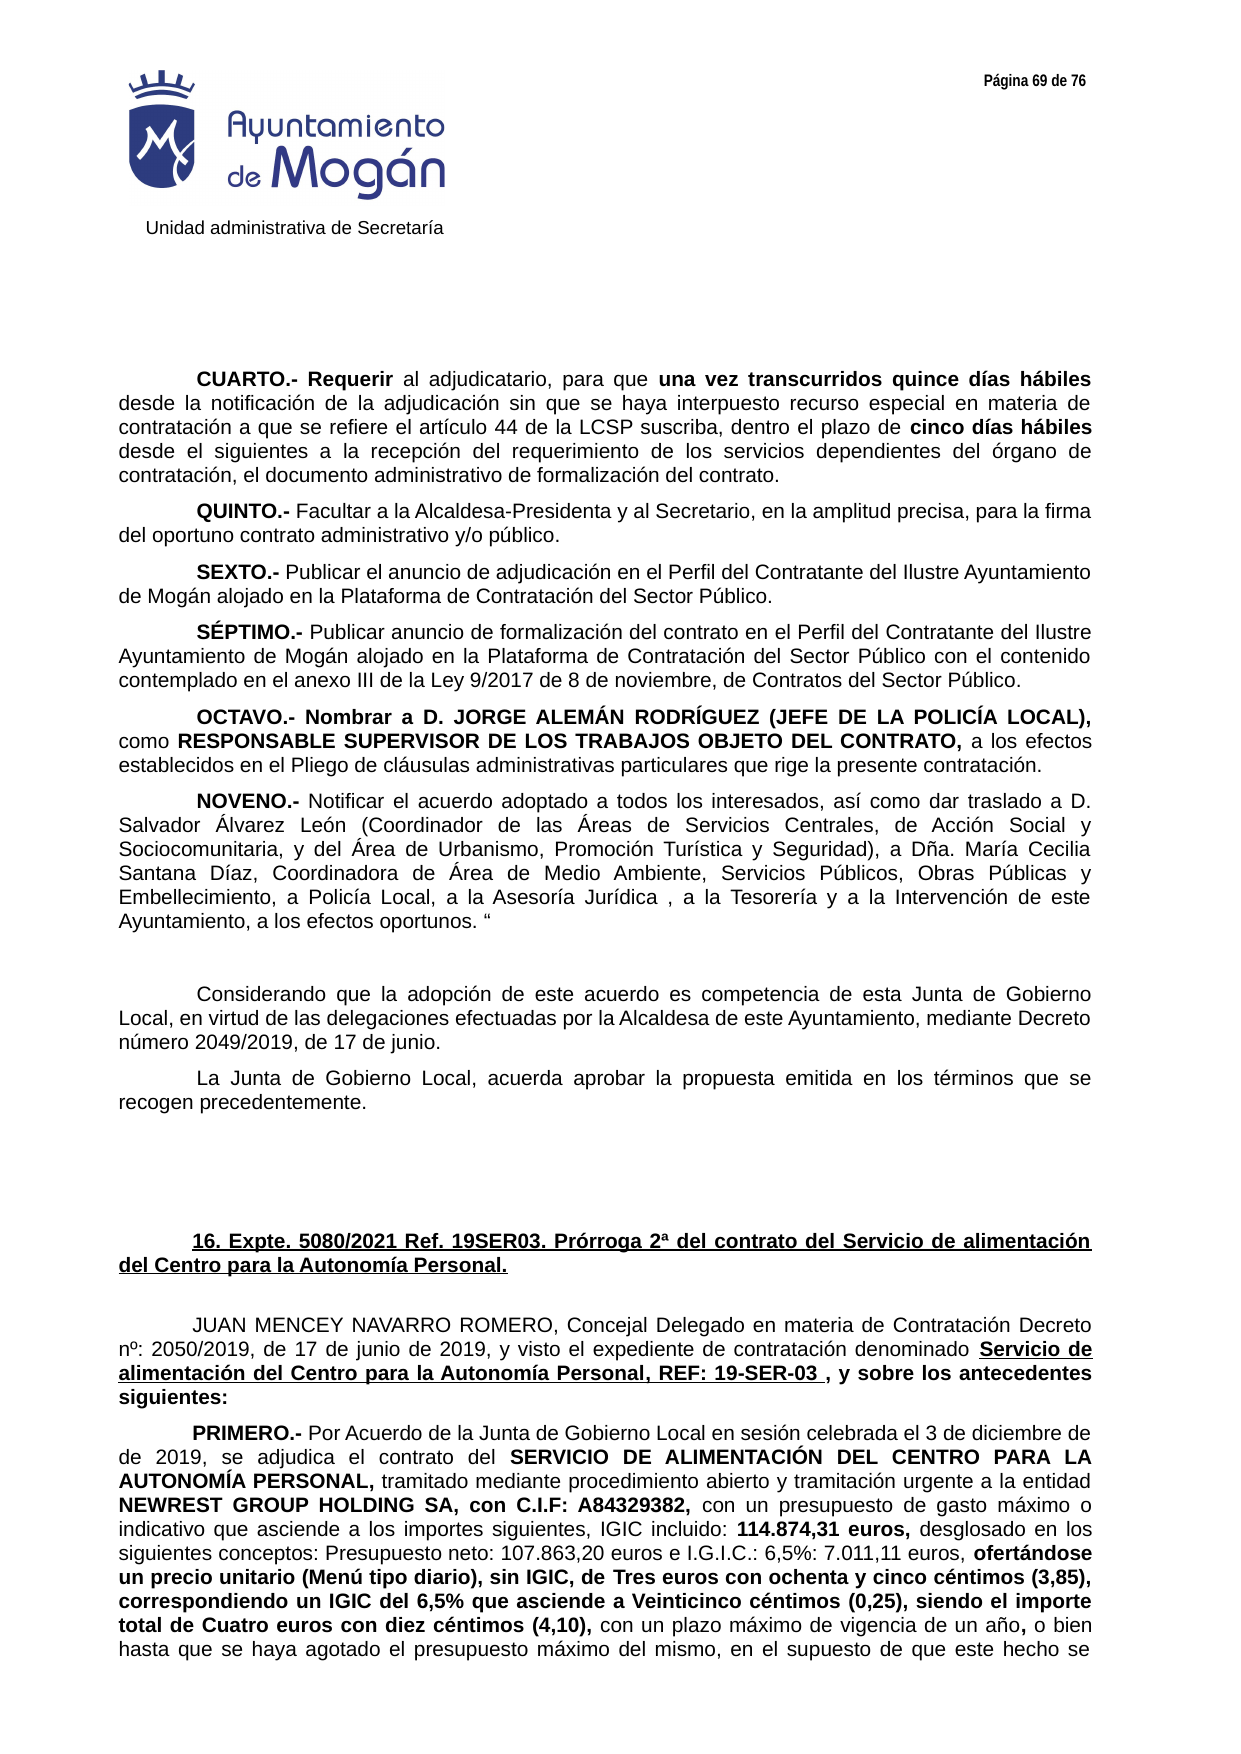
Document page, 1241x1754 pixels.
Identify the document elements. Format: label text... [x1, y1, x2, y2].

text OCTAVO.- Nombrar a D. JORGE ALEMÁN RODRÍGUEZ (JEFE DE LA POLICÍA LOCAL), como RESPONSABLE SUPERVISOR DE LOS TRABAJOS OBJETO DEL CONTRATO, a los efectos establecidos en el Pliego de cláusulas administrativas particulares que rige la presente contratación. [118, 704, 1092, 776]
text CUARTO.- Requerir al adjudicatario, para que una vez transcurridos quince días hábiles desde la notificación de la adjudicación sin que se haya interpuesto recurso especial en materia de contratación a que se refiere el artículo 44 de la LCSP suscriba, dentro el plazo de cinco días hábiles desde el siguientes a la recepción del requerimiento de los servicios dependientes del órgano de contratación, el documento administrativo de formalización del contrato. [118, 367, 1092, 487]
text NOVENO.- Notificar el acuerdo adoptado a todos los interesados, así como dar traslado a D. Salvador Álvarez León (Coordinador de las Áreas de Servicios Centrales, de Acción Social y Sociocomunitaria, y del Área de Urbanismo, Promoción Turística y Seguridad), a Dña. María Cecilia Santana Díaz, Coordinadora de Área de Medio Ambiente, Servicios Públicos, Obras Públicas y Embellecimiento, a Policía Local, a la Asesoría Jurídica , a la Tesorería y a la Intervención de este Ayuntamiento, a los efectos oportunos. “ [118, 789, 1092, 933]
picture [128, 70, 445, 206]
text QUINTO.- Facultar a la Alcaldesa-Presidenta y al Secretario, en la amplitud precisa, para la firma del oportuno contrato administrativo y/o público. [118, 499, 1092, 547]
text PRIMERO.- Por Acuerdo de la Junta de Gobierno Local en sesión celebrada el 3 de diciembre de de 2019, se adjudica el contrato del SERVICIO DE ALIMENTACIÓN DEL CENTRO PARA LA AUTONOMÍA PERSONAL, tramitado mediante procedimiento abierto y tramitación urgente a la entidad NEWREST GROUP HOLDING SA, con C.I.F: A84329382, con un presupuesto de gasto máximo o indicativo que asciende a los importes siguientes, IGIC incluido: 114.874,31 euros, desglosado en los siguientes conceptos: Presupuesto neto: 107.863,20 euros e I.G.I.C.: 6,5%: 7.011,11 euros, ofertándose un precio unitario (Menú tipo diario), sin IGIC, de Tres euros con ochenta y cinco céntimos (3,85), correspondiendo un IGIC del 6,5% que asciende a Veinticinco céntimos (0,25), siendo el importe total de Cuatro euros con diez céntimos (4,10), con un plazo máximo de vigencia de un año, o bien hasta que se haya agotado el presupuesto máximo del mismo, en el supuesto de que este hecho se [118, 1421, 1092, 1661]
text Considerando que la adopción de este acuerdo es competencia de esta Junta de Gobierno Local, en virtud de las delegaciones efectuadas por la Alcaldesa de este Ayuntamiento, mediante Decreto número 2049/2019, de 17 de junio. [118, 982, 1092, 1053]
text JUAN MENCEY NAVARRO ROMERO, Concejal Delegado en materia de Contratación Decreto nº: 2050/2019, de 17 de junio de 2019, y visto el expediente de contratación denominado Servicio de alimentación del Centro para la Autonomía Personal, REF: 19-SER-03 , y sobre los antecedentes siguientes: [118, 1313, 1092, 1409]
text SEXTO.- Publicar el anuncio de adjudicación en el Perfil del Contratante del Ilustre Ayuntamiento de Mogán alojado en la Plataforma de Contratación del Sector Público. [118, 560, 1092, 608]
text La Junta de Gobierno Local, acuerda aprobar la propuesta emitida en los términos que se recogen precedentemente. [118, 1066, 1092, 1114]
text SÉPTIMO.- Publicar anuncio de formalización del contrato en el Perfil del Contratante del Ilustre Ayuntamiento de Mogán alojado en la Plataforma de Contratación del Sector Público con el contenido contemplado en el anexo III de la Ley 9/2017 de 8 de noviembre, de Contratos del Sector Público. [118, 620, 1092, 692]
text 16. Expte. 5080/2021 Ref. 19SER03. Prórroga 2ª del contrato del Servicio de alimentación del Centro para la Autonomía Personal. [118, 1228, 1092, 1276]
